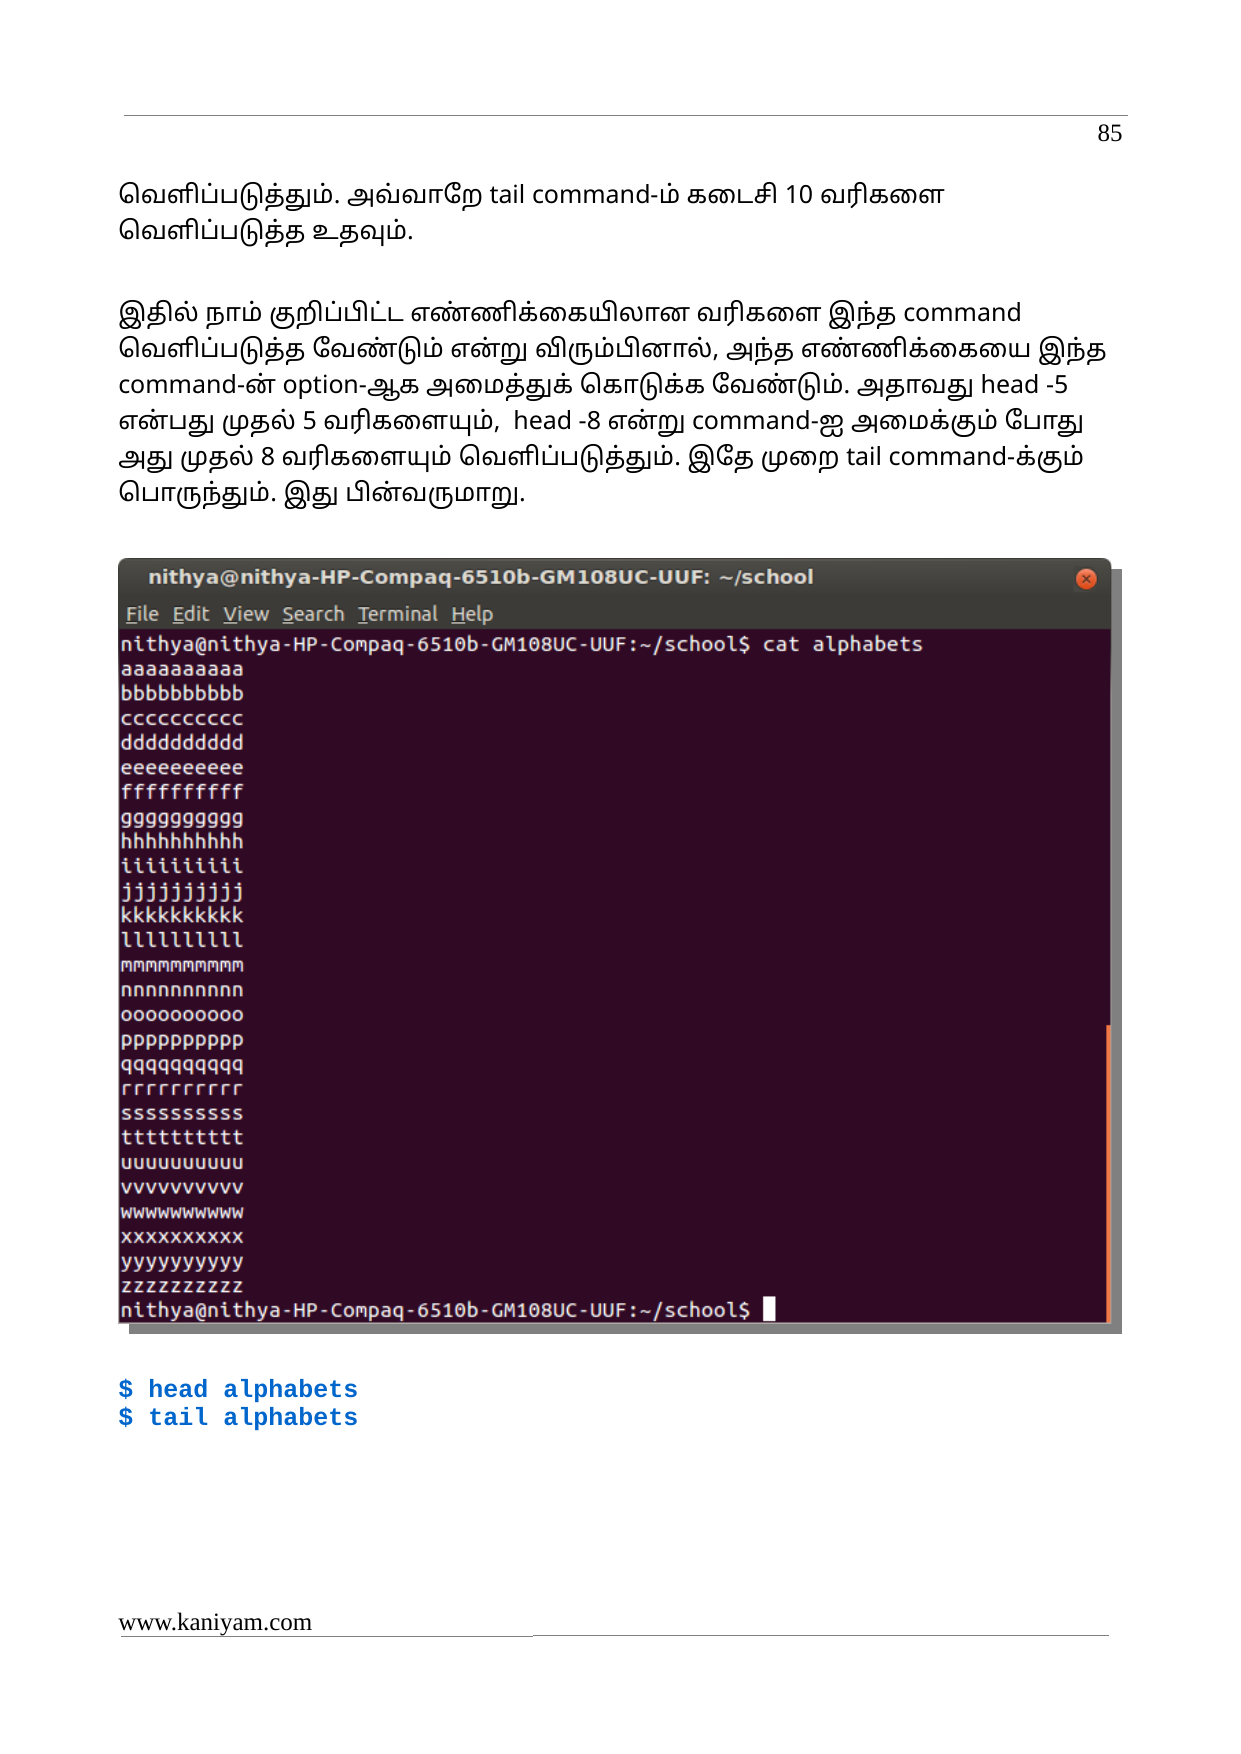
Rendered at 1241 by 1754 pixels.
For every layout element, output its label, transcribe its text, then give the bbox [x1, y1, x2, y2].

text $ tail alphabets [118, 1405, 1122, 1433]
text இதில் நாம் குறிப்பிட்ட எண்ணிக்கையிலான வரிகளை இந்த command வெளிப்படுத்த வேண்டும் என்று விரும்பினால், அந்த எண்ணிக்கையை இந்த command-ன் option-ஆக அமைத்துக் கொடுக்க வேண்டும். அதாவது head -5 என்பது முதல் 5 வரிகளையும், head -8 என்று command-ஐ அமைக்கும் போது அது முதல் 8 வரிகளையும் வெளிப்படுத்தும். இதே முறை tail command-க்கும் பொருந்தும். இது பின்வருமாறு. [118, 294, 1122, 510]
picture [118, 558, 1112, 1324]
text $ head alphabets [118, 1377, 1122, 1405]
text வெளிப்படுத்தும். அவ்வாறே tail command-ம் கடைசி 10 வரிகளை வெளிப்படுத்த உதவும். [118, 176, 1122, 248]
